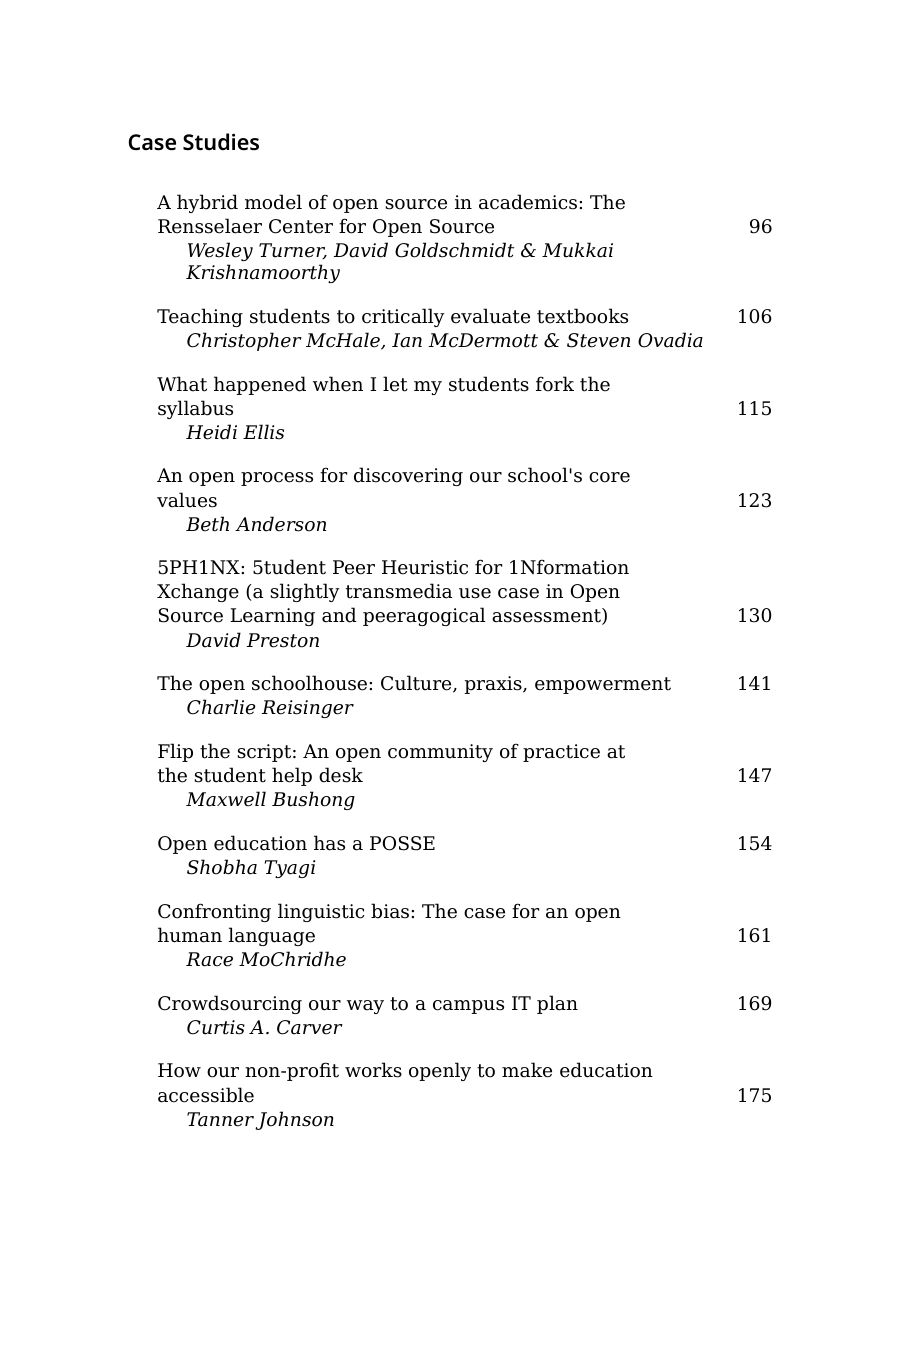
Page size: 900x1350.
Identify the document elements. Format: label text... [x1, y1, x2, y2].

text 5PH1NX: 5tudent Peer Heuristic for 1Nformation Xchange (a slightly transmedia use case in Open Source Learning and peeragogical assessment) 130 [157, 557, 772, 627]
text The open schoolhouse: Culture, praxis, empowerment 141 [157, 673, 772, 695]
text Heidi Ellis [186, 422, 772, 466]
text Christopher McHale, Ian McDermott & Steven Ovadia [186, 330, 772, 374]
text Teaching students to critically evaluate textbooks 106 [157, 306, 772, 328]
text What happened when I let my students fork the syllabus 115 [157, 374, 772, 419]
text Shobha Tyagi [186, 857, 772, 901]
text Flip the script: An open community of practice at the student help desk 147 [157, 741, 772, 787]
text How our non-profit works openly to make education accessible 175 [157, 1061, 772, 1106]
text A hybrid model of open source in academics: The Rensselaer Center for Open Source 96 [157, 192, 772, 238]
text Beth Anderson [186, 514, 772, 557]
text David Preston [186, 629, 772, 673]
text Maxwell Bushong [186, 789, 772, 833]
text Tanner Johnson [186, 1109, 772, 1152]
text Confronting linguistic bias: The case for an open human language 161 [157, 901, 772, 947]
text Wesley Turner, David Goldschmidt & Mukkai Krishnamoorthy [186, 240, 772, 306]
text Race MoChridhe [186, 949, 772, 993]
text Charlie Reisinger [186, 697, 772, 741]
text Curtis A. Carver [186, 1017, 772, 1061]
text Crowdsourcing our way to a campus IT plan 169 [157, 993, 772, 1014]
text Open education has a POSSE 154 [157, 833, 772, 855]
text Case Studies [127, 127, 772, 189]
text An open process for discovering our school's core values 123 [157, 466, 772, 511]
